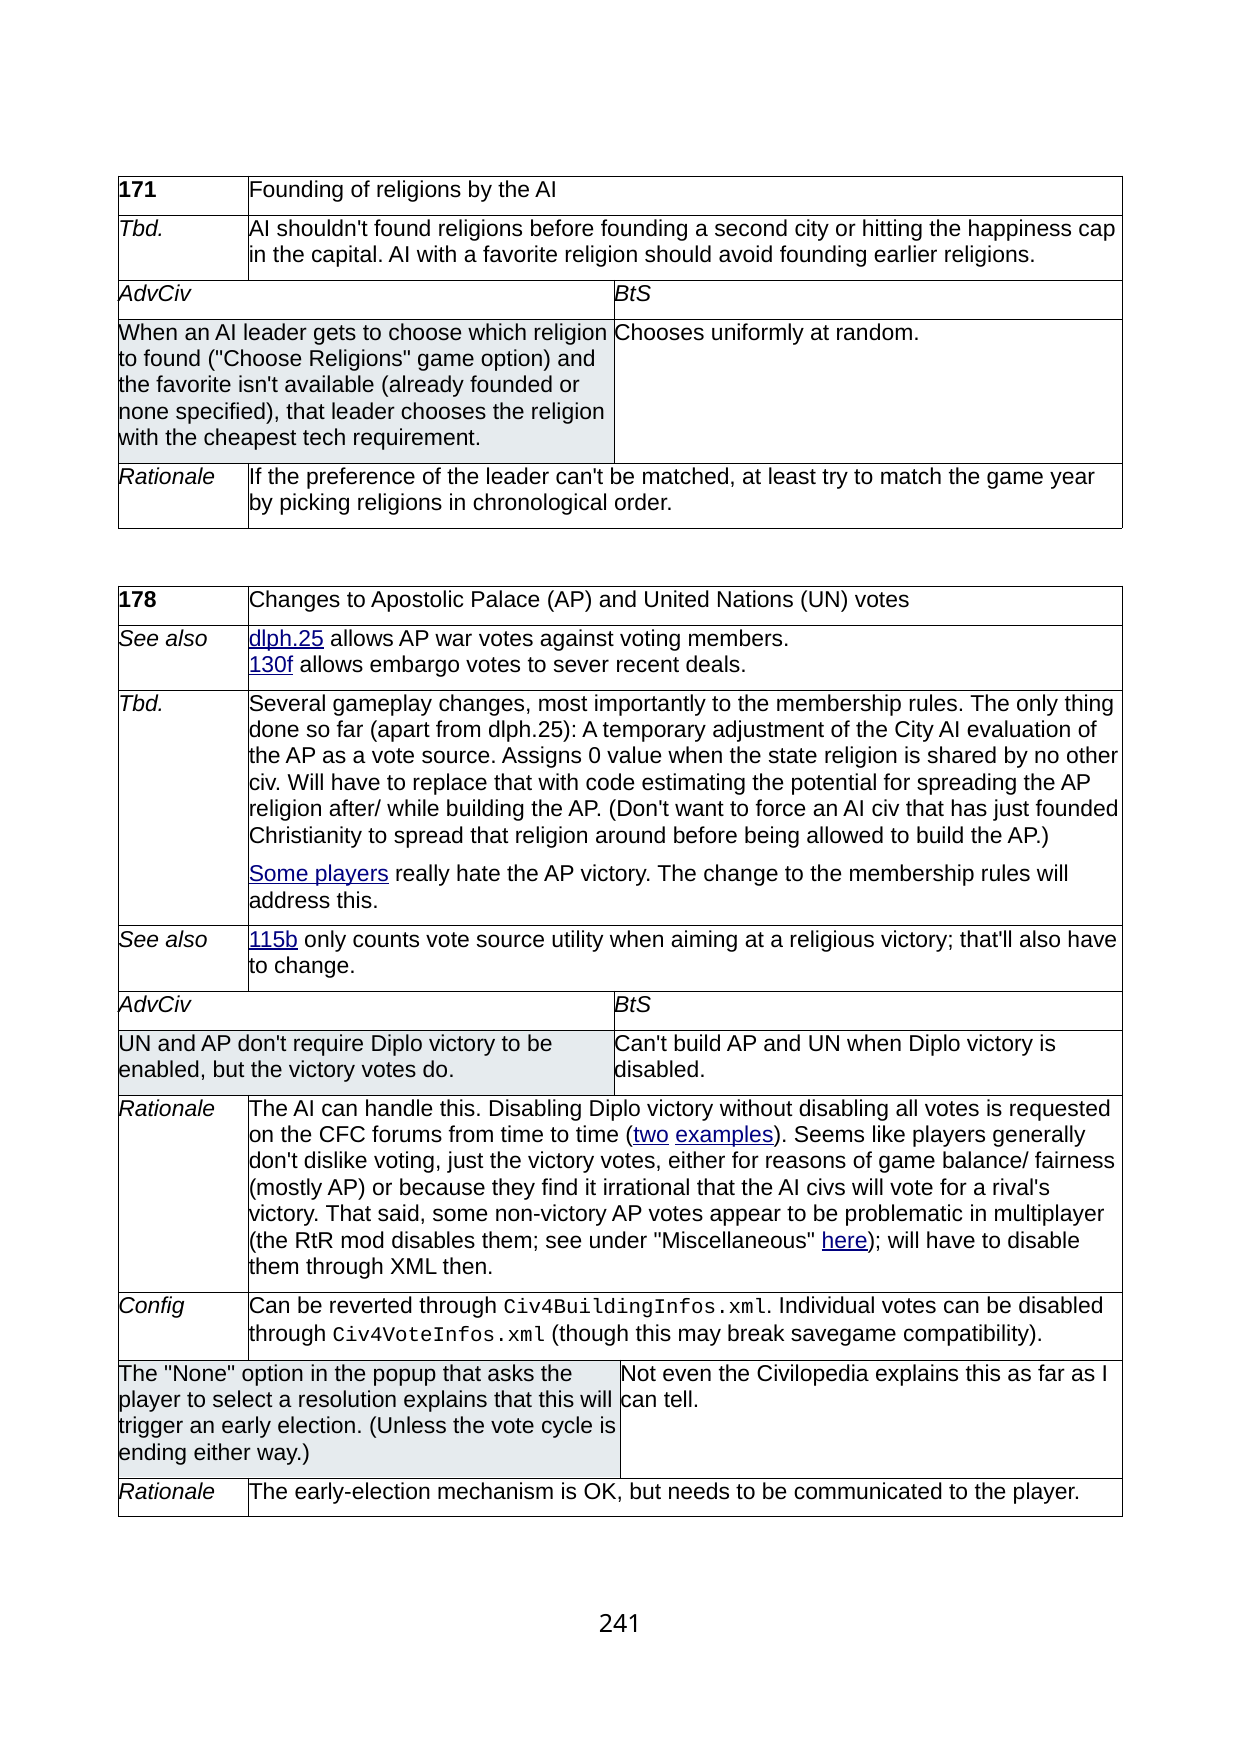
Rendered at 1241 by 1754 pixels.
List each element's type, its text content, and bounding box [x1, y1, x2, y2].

table_cell UN and AP don't require Diplo victory to be enabled, but the victory votes do. [119, 1031, 614, 1095]
table_cell Not even the Civilopedia explains this as far as I can tell. [621, 1361, 1122, 1477]
table_cell Several gameplay changes, most importantly to the membership rules. The only thing done so far (apart from dlph.25): A temporary adjustment of the City AI evaluation of the AP as a vote source. Assigns 0 value when the state religion is shared by no other civ. Will have to replace that with code estimating the potential for spreading the AP religion after/ while building the AP. (Don't want to force an AI civ that has just founded Christianity to spread that religion around before being allowed to build the AP.) Some players really hate the AP victory. The change to the membership rules will address this. [249, 691, 1122, 925]
table_header Founding of religions by the AI [249, 177, 1122, 214]
table_cell The early-election mechanism is OK, but needs to be communicated to the player. [249, 1479, 1122, 1516]
table_cell AdvCiv [119, 992, 614, 1029]
table_cell Config [119, 1293, 248, 1359]
table_header 178 [119, 587, 248, 624]
table_cell 115b only counts vote source utility when aiming at a religious victory; that'll also have to change. [249, 926, 1122, 991]
table_cell dlph.25 allows AP war votes against voting members. 130f allows embargo votes to sever recent deals. [249, 626, 1122, 690]
table_cell Tbd. [119, 216, 248, 280]
table_cell See also [119, 926, 248, 991]
table_cell Rationale [119, 1096, 248, 1292]
table_cell Rationale [119, 464, 248, 528]
table_cell Tbd. [119, 691, 248, 925]
table_cell BtS [615, 281, 1122, 318]
table_cell If the preference of the leader can't be matched, at least try to match the game year by picking religions in chronological order. [249, 464, 1122, 528]
table_cell BtS [615, 992, 1122, 1029]
table_cell Rationale [119, 1479, 248, 1516]
table_cell Chooses uniformly at random. [615, 320, 1122, 463]
table_cell AdvCiv [119, 281, 614, 318]
table_header 171 [119, 177, 248, 214]
table_cell AI shouldn't found religions before founding a second city or hitting the happiness cap in the capital. AI with a favorite religion should avoid founding earlier religions. [249, 216, 1122, 280]
table_cell Can be reverted through Civ4BuildingInfos.xml. Individual votes can be disabled through Civ4VoteInfos.xml (though this may break savegame compatibility). [249, 1293, 1122, 1359]
table_cell See also [119, 626, 248, 690]
table_header Changes to Apostolic Palace (AP) and United Nations (UN) votes [249, 587, 1122, 624]
table_cell When an AI leader gets to choose which religion to found ("Choose Religions" game option) and the favorite isn't available (already founded or none specified), that leader chooses the religion with the cheapest tech requirement. [119, 320, 614, 463]
table_cell The AI can handle this. Disabling Diplo victory without disabling all votes is requested on the CFC forums from time to time (two examples). Seems like players generally don't dislike voting, just the victory votes, either for reasons of game balance/ fairness (mostly AP) or because they find it irrational that the AI civs will vote for a rival's victory. That said, some non-victory AP votes appear to be problematic in multiplayer (the RtR mod disables them; see under "Miscellaneous" here); will have to disable them through XML then. [249, 1096, 1122, 1292]
table_cell Can't build AP and UN when Diplo victory is disabled. [615, 1031, 1122, 1095]
table_cell The "None" option in the popup that asks the player to select a resolution explains that this will trigger an early election. (Unless the vote cycle is ending either way.) [119, 1361, 620, 1477]
